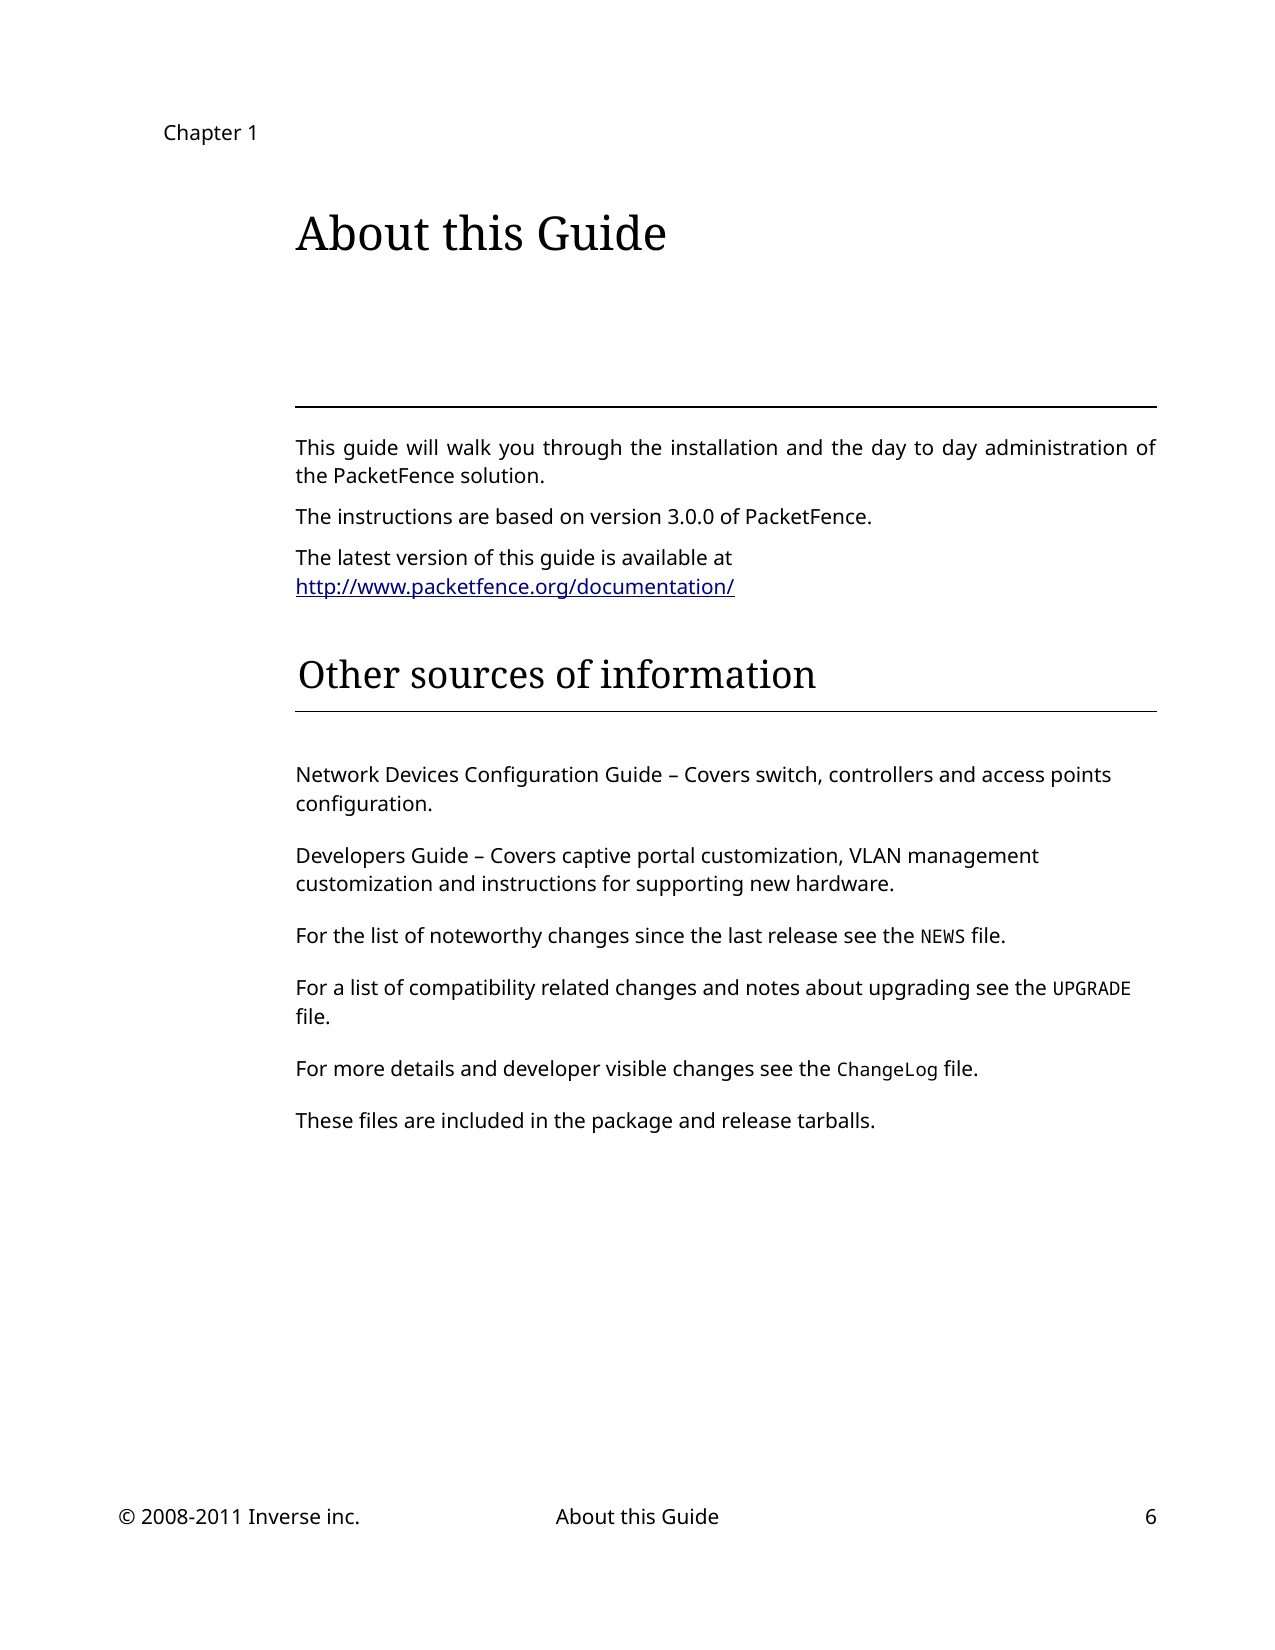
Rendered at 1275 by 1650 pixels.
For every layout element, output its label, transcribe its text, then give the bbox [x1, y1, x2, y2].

text These files are included in the package and release tarballs. [295, 1106, 1157, 1134]
text For a list of compatibility related changes and notes about upgrading see the UPGRADE file. [295, 973, 1157, 1030]
text For the list of noteworthy changes since the last release see the NEWS file. [295, 921, 1157, 950]
text Developers Guide – Covers captive portal customization, VLAN management customization and instructions for supporting new hardware. [295, 841, 1157, 898]
text The instructions are based on version 3.0.0 of PacketFence. [295, 502, 1157, 531]
text Network Devices Configuration Guide – Covers switch, controllers and access points configuration. [295, 760, 1157, 817]
text This guide will walk you through the installation and the day to day administration of the PacketFence solution. [295, 433, 1157, 490]
text The latest version of this guide is available at http://www.packetfence.org/documentation/ [295, 543, 1157, 600]
text For more details and developer visible changes see the ChangeLog file. [295, 1054, 1157, 1082]
subtitle Other sources of information [295, 649, 1157, 711]
subtitle About this Guide [295, 201, 1157, 406]
